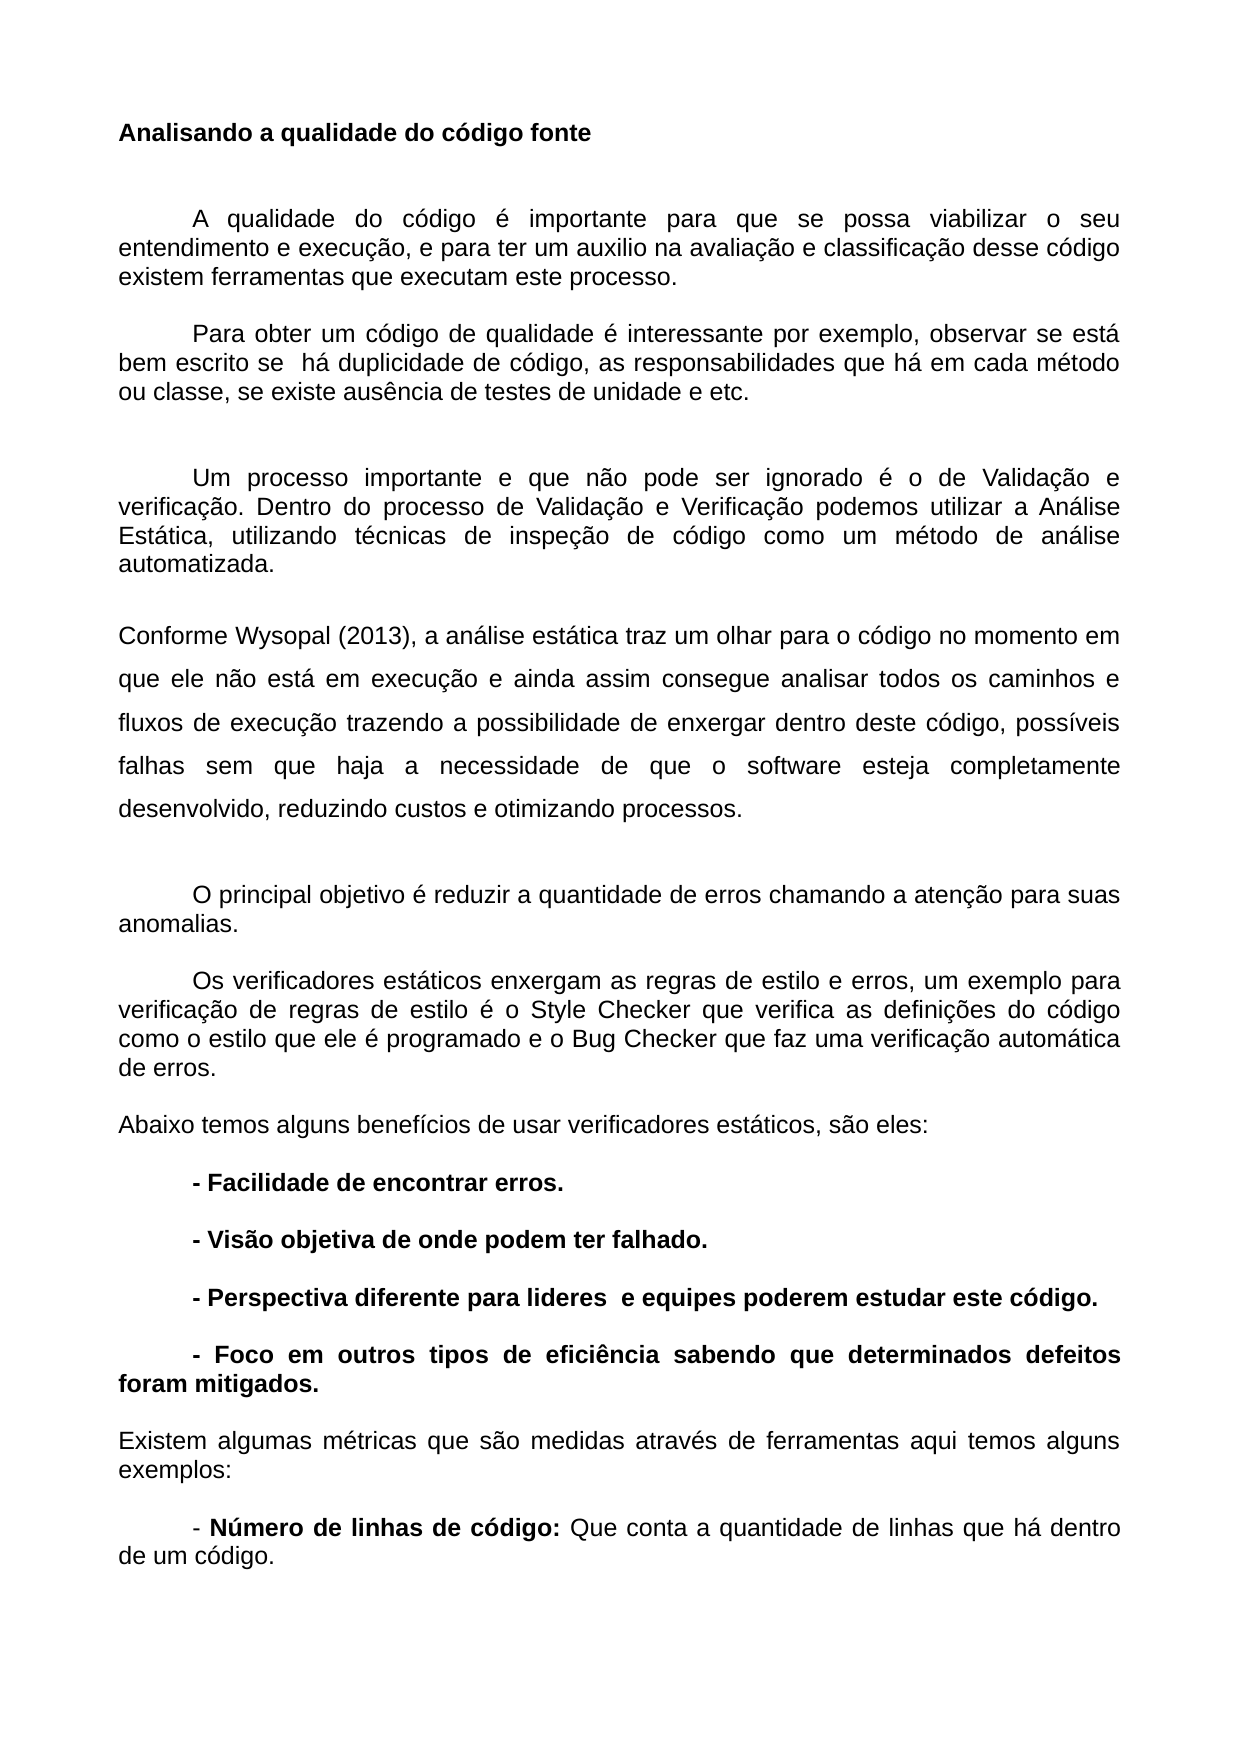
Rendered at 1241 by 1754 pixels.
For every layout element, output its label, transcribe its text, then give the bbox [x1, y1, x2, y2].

text Existem algumas métricas que são medidas através de ferramentas aqui temos alguns exemplos: [118, 1426, 1122, 1484]
text Abaixo temos alguns benefícios de usar verificadores estáticos, são eles: [118, 1110, 1122, 1139]
text Conforme Wysopal (2013), a análise estática traz um olhar para o código no momento em que ele não está em execução e ainda assim consegue analisar todos os caminhos e fluxos de execução trazendo a possibilidade de enxergar dentro deste código, possíveis falhas sem que haja a necessidade de que o software esteja completamente desenvolvido, reduzindo custos e otimizando processos. [118, 621, 1122, 822]
text Os verificadores estáticos enxergam as regras de estilo e erros, um exemplo para verificação de regras de estilo é o Style Checker que verifica as definições do código como o estilo que ele é programado e o Bug Checker que faz uma verificação automática de erros. [118, 966, 1122, 1081]
text Para obter um código de qualidade é interessante por exemplo, observar se está bem escrito se há duplicidade de código, as responsabilidades que há em cada método ou classe, se existe ausência de testes de unidade e etc. [118, 319, 1122, 406]
text Um processo importante e que não pode ser ignorado é o de Validação e verificação. Dentro do processo de Validação e Verificação podemos utilizar a Análise Estática, utilizando técnicas de inspeção de código como um método de análise automatizada. [118, 463, 1122, 578]
text O principal objetivo é reduzir a quantidade de erros chamando a atenção para suas anomalias. [118, 880, 1122, 937]
text - Visão objetiva de onde podem ter falhado. [118, 1225, 1122, 1254]
text - Facilidade de encontrar erros. [118, 1167, 1122, 1196]
text - Perspectiva diferente para lideres e equipes poderem estudar este código. [118, 1282, 1122, 1311]
text Analisando a qualidade do código fonte [118, 118, 1122, 147]
text - Número de linhas de código: Que conta a quantidade de linhas que há dentro de um código. [118, 1512, 1122, 1570]
text A qualidade do código é importante para que se possa viabilizar o seu entendimento e execução, e para ter um auxilio na avaliação e classificação desse código existem ferramentas que executam este processo. [118, 204, 1122, 291]
text - Foco em outros tipos de eficiência sabendo que determinados defeitos foram mitigados. [118, 1340, 1122, 1397]
